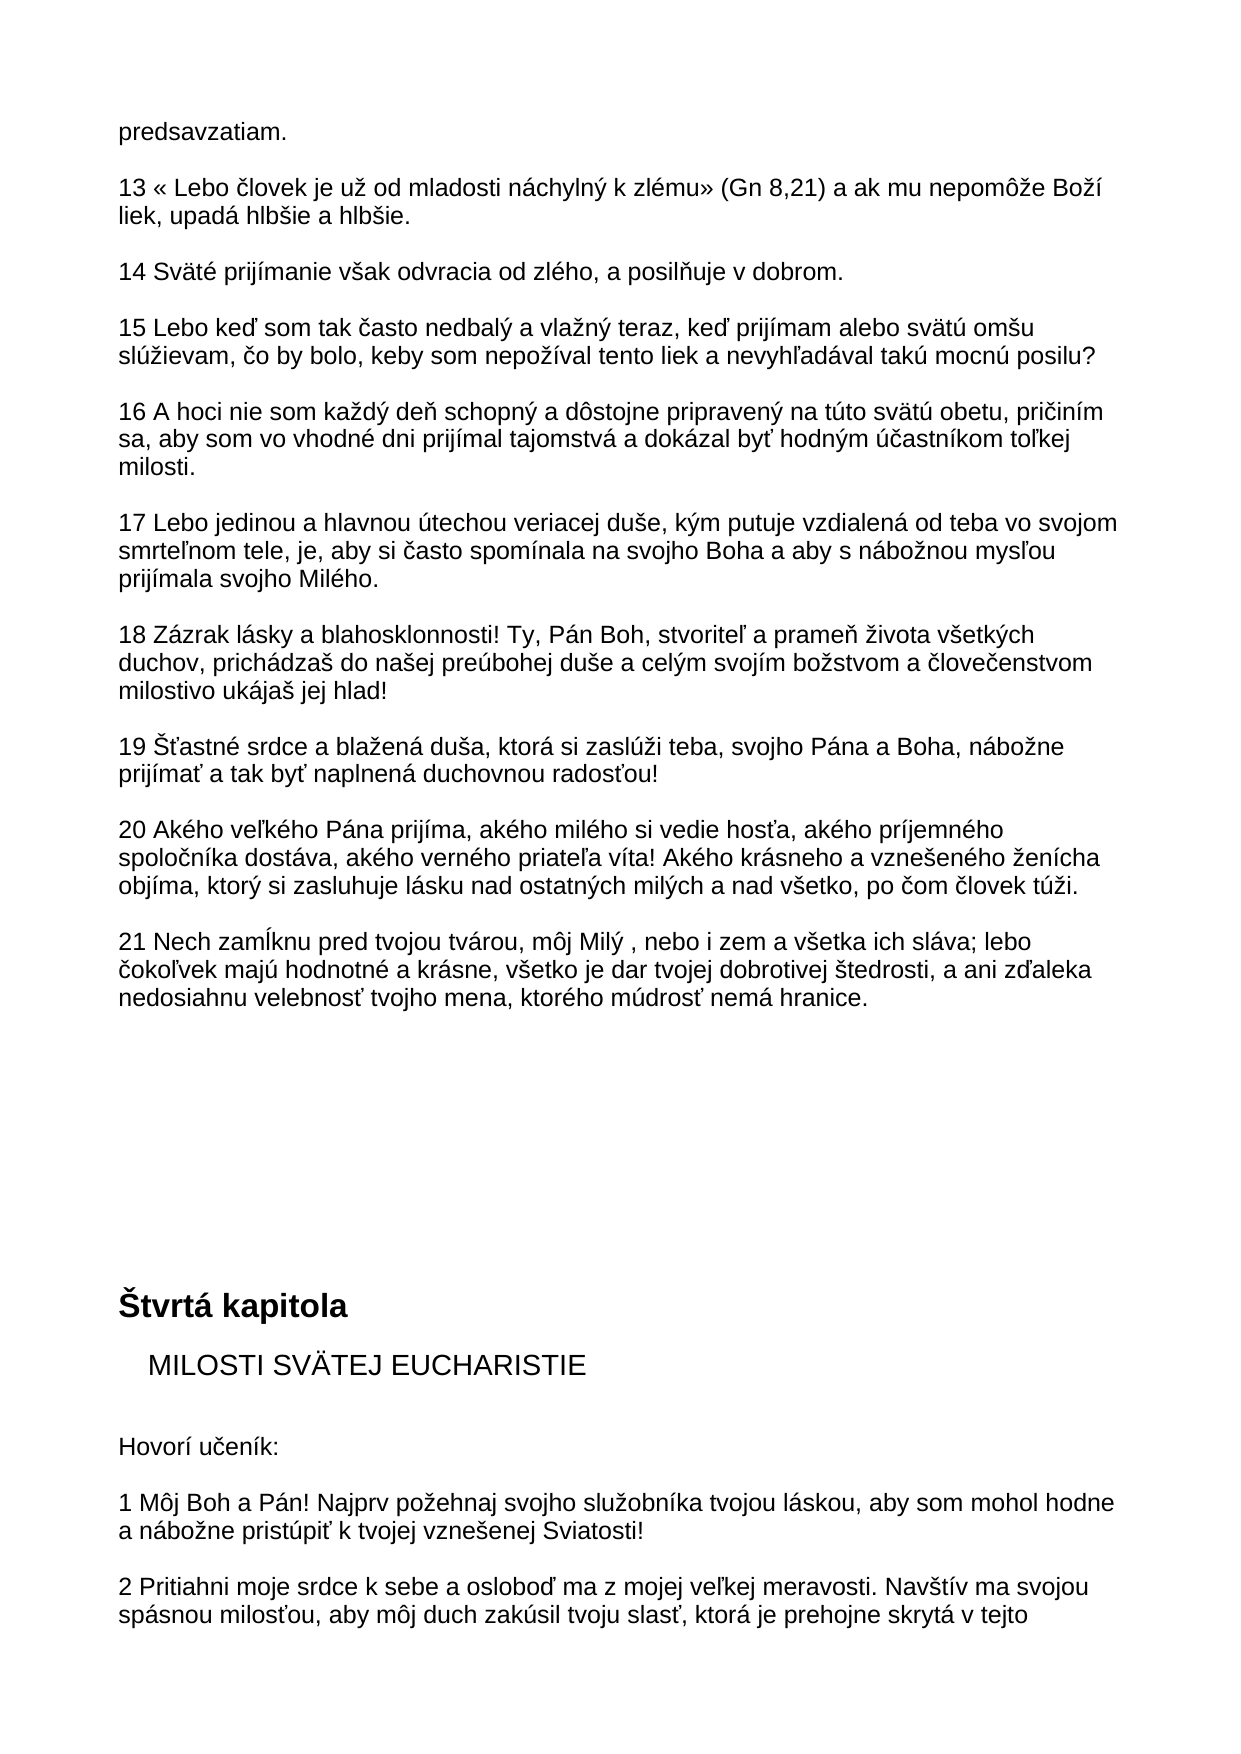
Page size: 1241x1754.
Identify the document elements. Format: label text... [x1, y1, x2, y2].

text 1 Môj Boh a Pán! Najprv požehnaj svojho služobníka tvojou láskou, aby som mohol hodne a nábožne pristúpiť k tvojej vznešenej Sviatosti! [118, 1489, 1122, 1545]
text 18 Zázrak lásky a blahosklonnosti! Ty, Pán Boh, stvoriteľ a prameň života všetkých duchov, prichádzaš do našej preúbohej duše a celým svojím božstvom a človečenstvom milostivo ukájaš jej hlad! [118, 621, 1122, 704]
text 2 Pritiahni moje srdce k sebe a osloboď ma z mojej veľkej meravosti. Navštív ma svojou spásnou milosťou, aby môj duch zakúsil tvoju slasť, ktorá je prehojne skrytá v tejto [118, 1573, 1122, 1628]
subtitle MILOSTI SVÄTEJ EUCHARISTIE [148, 1349, 1122, 1382]
text 16 A hoci nie som každý deň schopný a dôstojne pripravený na túto svätú obetu, pričiním sa, aby som vo vhodné dni prijímal tajomstvá a dokázal byť hodným účastníkom toľkej milosti. [118, 397, 1122, 481]
text predsavzatiam. [118, 118, 1122, 146]
text 20 Akého veľkého Pána prijíma, akého milého si vedie hosťa, akého príjemného spoločníka dostáva, akého verného priateľa víta! Akého krásneho a vznešeného ženícha objíma, ktorý si zasluhuje lásku nad ostatných milých a nad všetko, po čom človek túži. [118, 816, 1122, 900]
text 13 « Lebo človek je už od mladosti náchylný k zlému» (Gn 8,21) a ak mu nepomôže Boží liek, upadá hlbšie a hlbšie. [118, 174, 1122, 230]
text 15 Lebo keď som tak často nedbalý a vlažný teraz, keď prijímam alebo svätú omšu slúžievam, čo by bolo, keby som nepožíval tento liek a nevyhľadával takú mocnú posilu? [118, 313, 1122, 369]
text 14 Sväté prijímanie však odvracia od zlého, a posilňuje v dobrom. [118, 258, 1122, 286]
text Hovorí učeník: [118, 1433, 1122, 1461]
subtitle Štvrtá kapitola [118, 1287, 1122, 1325]
text 17 Lebo jedinou a hlavnou útechou veriacej duše, kým putuje vzdialená od teba vo svojom smrteľnom tele, je, aby si často spomínala na svojho Boha a aby s nábožnou mysľou prijímala svojho Milého. [118, 509, 1122, 593]
text 19 Šťastné srdce a blažená duša, ktorá si zaslúži teba, svojho Pána a Boha, nábožne prijímať a tak byť naplnená duchovnou radosťou! [118, 732, 1122, 788]
text 21 Nech zamĺknu pred tvojou tvárou, môj Milý , nebo i zem a všetka ich sláva; lebo čokoľvek majú hodnotné a krásne, všetko je dar tvojej dobrotivej štedrosti, a ani zďaleka nedosiahnu velebnosť tvojho mena, ktorého múdrosť nemá hranice. [118, 928, 1122, 1011]
